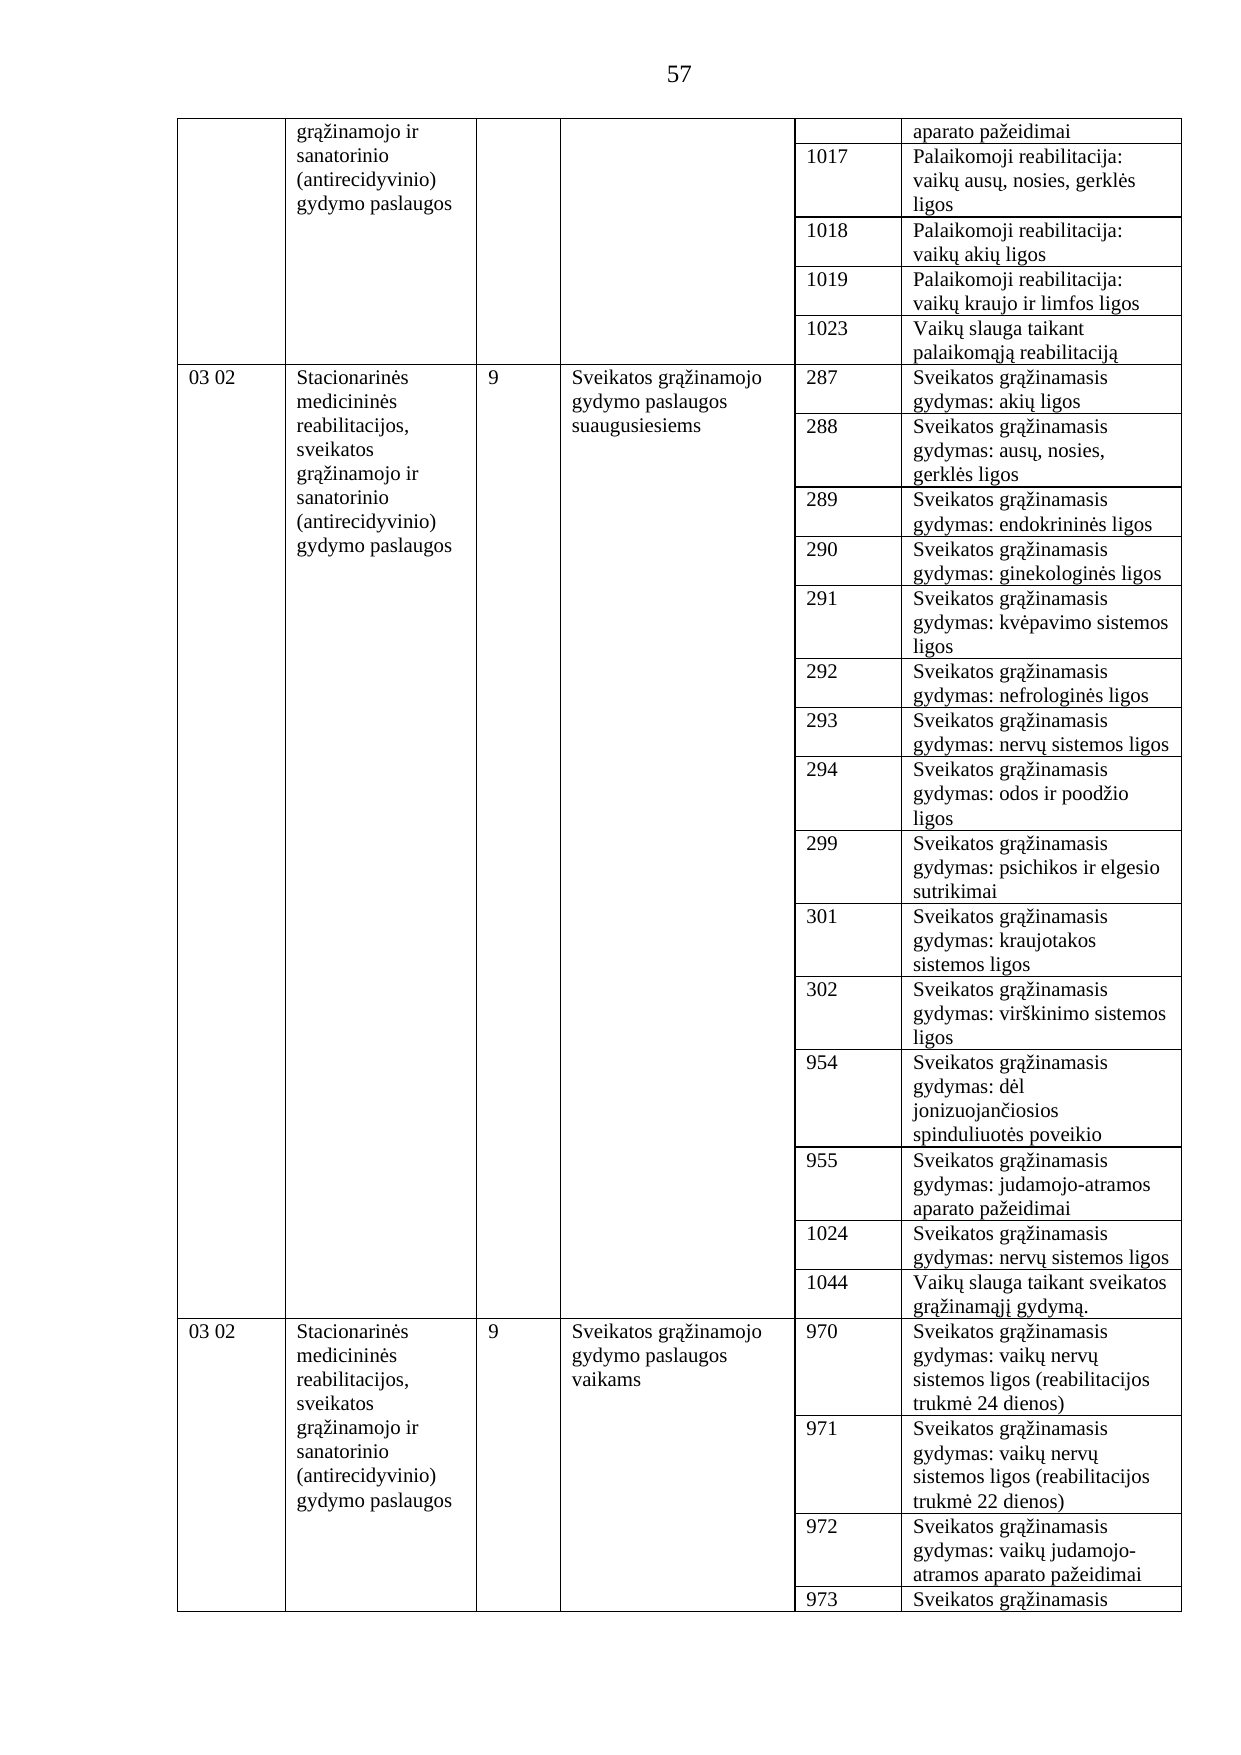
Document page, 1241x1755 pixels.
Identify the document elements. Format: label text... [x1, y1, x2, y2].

table_cell Sveikatos grąžinamasis gydymas: judamojo-atramos aparato pažeidimai [902, 1148, 1181, 1220]
table_cell Sveikatos grąžinamasis gydymas: odos ir poodžio ligos [902, 757, 1181, 829]
table_cell 970 [796, 1319, 901, 1415]
table_cell 291 [796, 586, 901, 658]
table_cell [477, 119, 560, 364]
table_cell aparato pažeidimai [902, 119, 1181, 143]
table_cell Sveikatos grąžinamasis gydymas: vaikų nervų sistemos ligos (reabilitacijos trukmė 22 dienos) [902, 1416, 1181, 1513]
table_cell 1017 [796, 144, 901, 216]
table_cell Sveikatos grąžinamasis gydymas: akių ligos [902, 365, 1181, 413]
table_cell 955 [796, 1148, 901, 1220]
table_cell Sveikatos grąžinamasis gydymas: kraujotakos sistemos ligos [902, 904, 1181, 976]
table_cell 293 [796, 708, 901, 756]
table_cell Sveikatos grąžinamasis gydymas: ausų, nosies, gerklės ligos [902, 414, 1181, 486]
table_cell Sveikatos grąžinamojo gydymo paslaugos vaikams [561, 1319, 794, 1611]
table_cell [561, 119, 794, 364]
table_cell 972 [796, 1514, 901, 1586]
table_cell Sveikatos grąžinamasis gydymas: vaikų judamojo-atramos aparato pažeidimai [902, 1514, 1181, 1586]
table_cell 03 02 [178, 1319, 285, 1611]
table_cell Sveikatos grąžinamasis gydymas: virškinimo sistemos ligos [902, 977, 1181, 1049]
table_cell [796, 119, 901, 143]
table_cell Sveikatos grąžinamasis gydymas: nervų sistemos ligos [902, 1221, 1181, 1269]
table_cell 1023 [796, 316, 901, 364]
table_cell 1044 [796, 1270, 901, 1318]
table_cell 973 [796, 1587, 901, 1611]
table_cell grąžinamojo ir sanatorinio (antirecidyvinio) gydymo paslaugos [286, 119, 476, 364]
table_cell 971 [796, 1416, 901, 1513]
table_cell Sveikatos grąžinamasis gydymas: dėl jonizuojančiosios spinduliuotės poveikio [902, 1050, 1181, 1146]
table_cell 290 [796, 537, 901, 585]
table_cell Sveikatos grąžinamasis gydymas: nervų sistemos ligos [902, 708, 1181, 756]
table_cell 292 [796, 659, 901, 707]
table_cell Sveikatos grąžinamasis gydymas: vaikų nervų sistemos ligos (reabilitacijos trukmė 24 dienos) [902, 1319, 1181, 1415]
table_cell Stacionarinės medicininės reabilitacijos, sveikatos grąžinamojo ir sanatorinio (antirecidyvinio) gydymo paslaugos [286, 365, 476, 1318]
table_cell 9 [477, 365, 560, 1318]
table_cell Sveikatos grąžinamasis [902, 1587, 1181, 1611]
table_cell 288 [796, 414, 901, 486]
table_cell Sveikatos grąžinamasis gydymas: nefrologinės ligos [902, 659, 1181, 707]
table_cell 299 [796, 831, 901, 903]
table_cell 294 [796, 757, 901, 829]
table_cell Palaikomoji reabilitacija: vaikų kraujo ir limfos ligos [902, 267, 1181, 315]
table_cell Palaikomoji reabilitacija: vaikų akių ligos [902, 218, 1181, 266]
table_cell 1024 [796, 1221, 901, 1269]
table_cell [178, 119, 285, 364]
table_cell Sveikatos grąžinamasis gydymas: ginekologinės ligos [902, 537, 1181, 585]
table_cell Sveikatos grąžinamasis gydymas: endokrininės ligos [902, 488, 1181, 536]
table_cell 1018 [796, 218, 901, 266]
table_cell 03 02 [178, 365, 285, 1318]
table_cell Sveikatos grąžinamasis gydymas: kvėpavimo sistemos ligos [902, 586, 1181, 658]
table_cell Vaikų slauga taikant palaikomąją reabilitaciją [902, 316, 1181, 364]
table_cell Sveikatos grąžinamojo gydymo paslaugos suaugusiesiems [561, 365, 794, 1318]
table_cell 301 [796, 904, 901, 976]
table_cell 289 [796, 488, 901, 536]
table_cell Sveikatos grąžinamasis gydymas: psichikos ir elgesio sutrikimai [902, 831, 1181, 903]
table_cell 302 [796, 977, 901, 1049]
table_cell Palaikomoji reabilitacija: vaikų ausų, nosies, gerklės ligos [902, 144, 1181, 216]
table_cell 954 [796, 1050, 901, 1146]
table_cell Stacionarinės medicininės reabilitacijos, sveikatos grąžinamojo ir sanatorinio (antirecidyvinio) gydymo paslaugos [286, 1319, 476, 1611]
table_cell Vaikų slauga taikant sveikatos grąžinamąjį gydymą. [902, 1270, 1181, 1318]
table_cell 1019 [796, 267, 901, 315]
table_cell 287 [796, 365, 901, 413]
table_cell 9 [477, 1319, 560, 1611]
